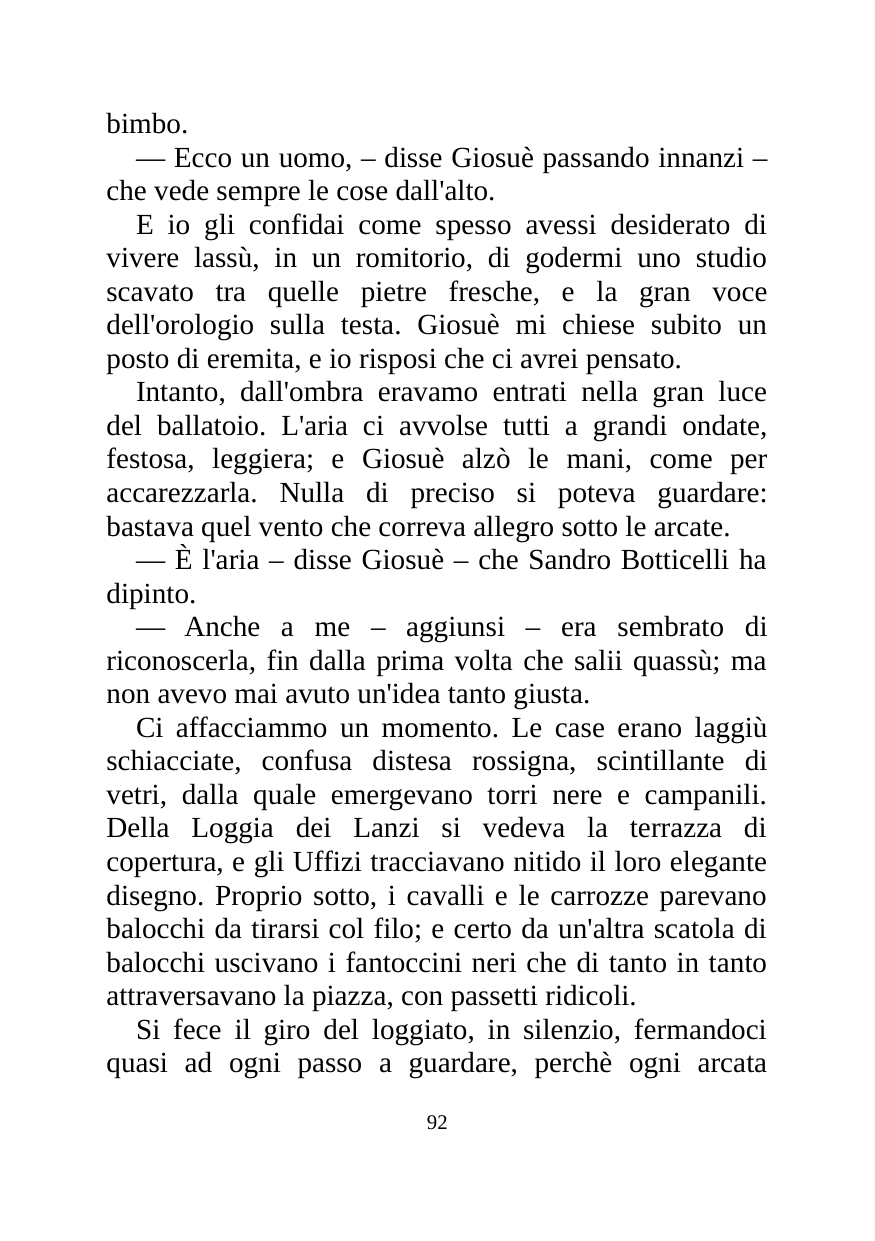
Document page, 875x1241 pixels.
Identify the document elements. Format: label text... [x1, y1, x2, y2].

text — Ecco un uomo, – disse Giosuè passando innanzi – che vede sempre le cose dall'alto. [106, 140, 768, 207]
text Si fece il giro del loggiato, in silenzio, fermandoci quasi ad ogni passo a guardare, perchè ogni arcata [106, 1012, 768, 1079]
text Intanto, dall'ombra eravamo entrati nella gran luce del ballatoio. L'aria ci avvolse tutti a grandi ondate, festosa, leggiera; e Giosuè alzò le mani, come per accarezzarla. Nulla di preciso si poteva guardare: bastava quel vento che correva allegro sotto le arcate. [106, 374, 768, 542]
text E io gli confidai come spesso avessi desiderato di vivere lassù, in un romitorio, di godermi uno studio scavato tra quelle pietre fresche, e la gran voce dell'orologio sulla testa. Giosuè mi chiese subito un posto di eremita, e io risposi che ci avrei pensato. [106, 207, 768, 374]
text bimbo. [106, 106, 768, 140]
text — È l'aria – disse Giosuè – che Sandro Botticelli ha dipinto. [106, 542, 768, 609]
text Ci affacciammo un momento. Le case erano laggiù schiacciate, confusa distesa rossigna, scintillante di vetri, dalla quale emergevano torri nere e campanili. Della Loggia dei Lanzi si vedeva la terrazza di copertura, e gli Uffizi tracciavano nitido il loro elegante disegno. Proprio sotto, i cavalli e le carrozze parevano balocchi da tirarsi col filo; e certo da un'altra scatola di balocchi uscivano i fantoccini neri che di tanto in tanto attraversavano la piazza, con passetti ridicoli. [106, 710, 768, 1012]
text — Anche a me – aggiunsi – era sembrato di riconoscerla, fin dalla prima volta che salii quassù; ma non avevo mai avuto un'idea tanto giusta. [106, 609, 768, 710]
